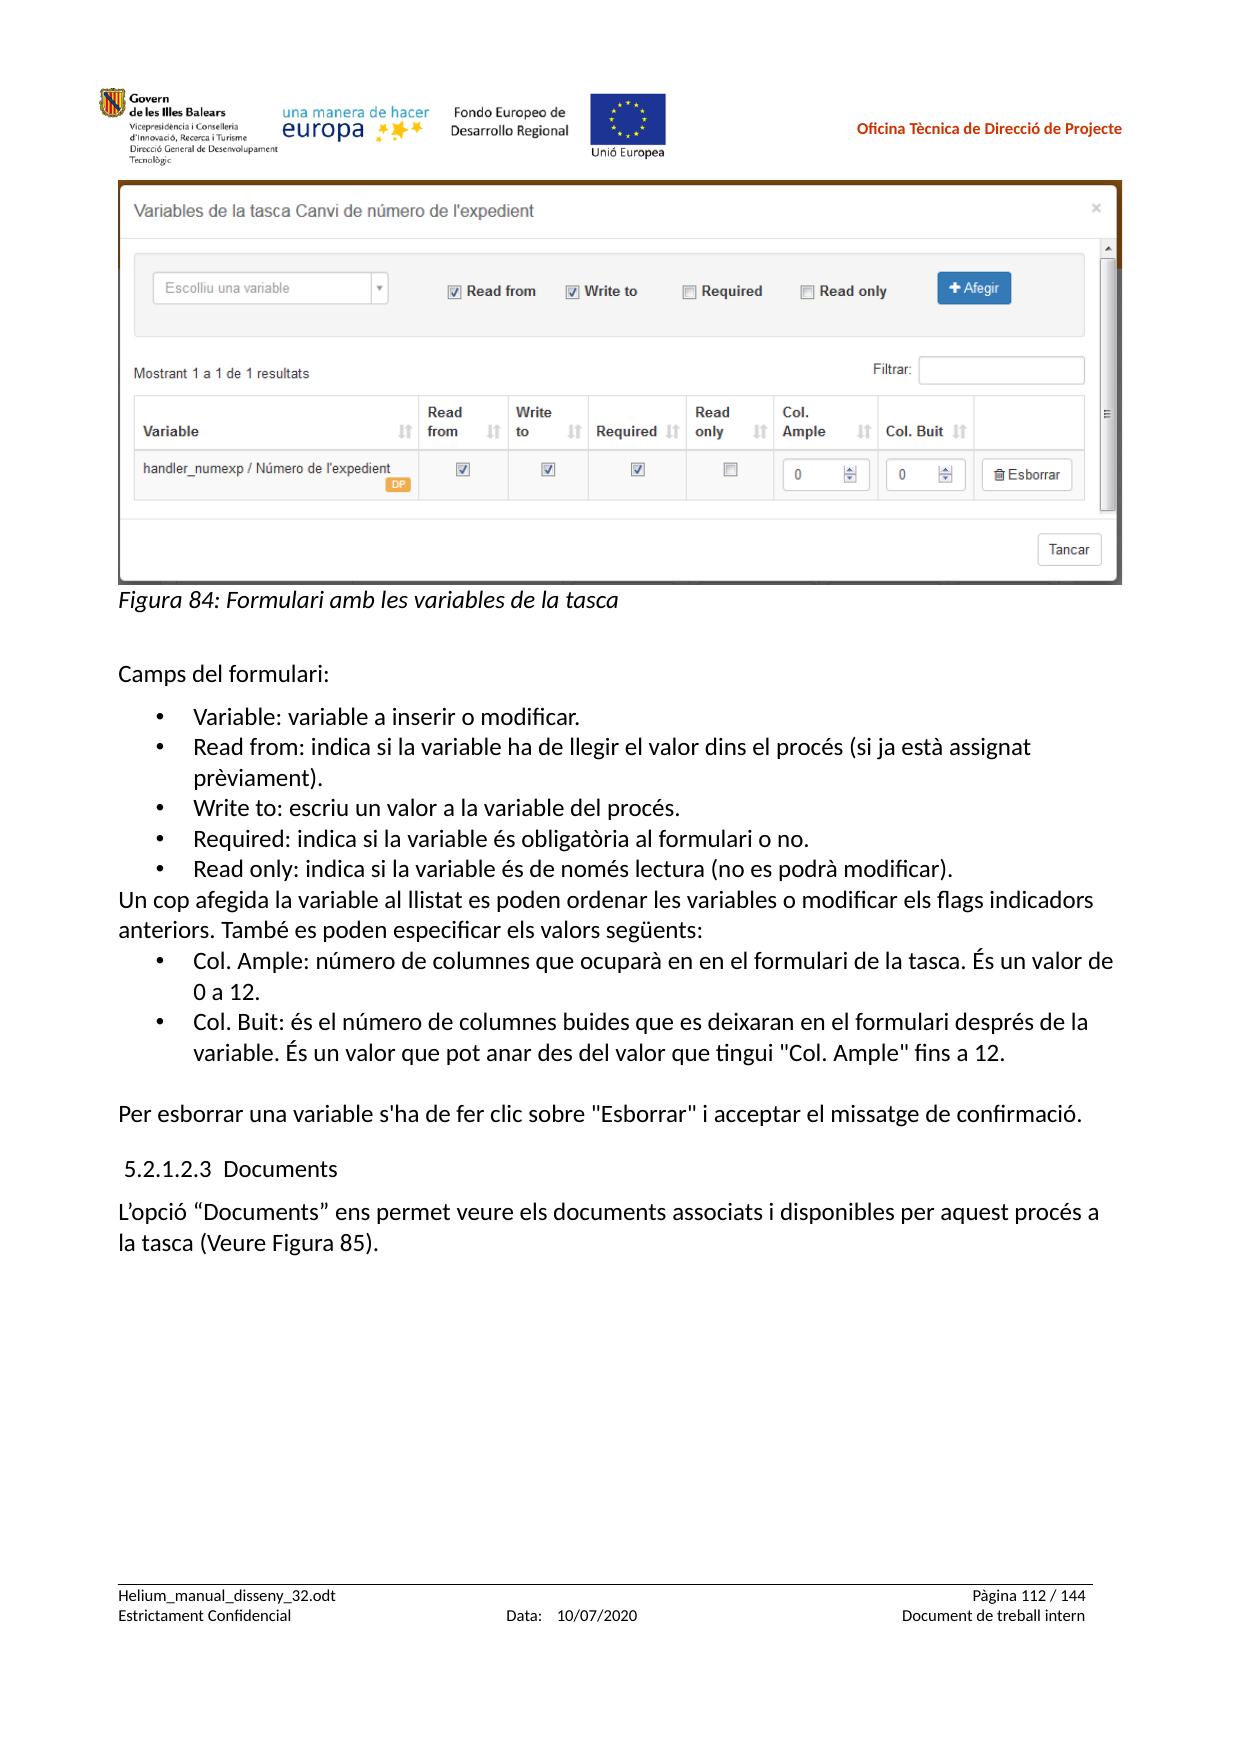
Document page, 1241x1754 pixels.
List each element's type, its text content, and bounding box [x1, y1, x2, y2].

list Write to: escriu un valor a la variable del procés. [156, 793, 1122, 823]
list Col. Ample: número de columnes que ocuparà en en el formulari de la tasca. És un valor de 0 a 12. [156, 945, 1122, 1006]
text Per esborrar una variable s'ha de fer clic sobre "Esborrar" i acceptar el missatge de confirmació. [118, 1098, 1122, 1128]
text L’opció “Documents” ens permet veure els documents associats i disponibles per aquest procés a la tasca (Veure Figura 85). [118, 1196, 1122, 1257]
list Col. Buit: és el número de columnes buides que es deixaran en el formulari després de la variable. És un valor que pot anar des del valor que tingui "Col. Ample" fins a 12. [156, 1006, 1122, 1067]
list Read only: indica si la variable és de només lectura (no es podrà modificar). [156, 854, 1122, 884]
text Figura 84: Formulari amb les variables de la tasca [118, 585, 1122, 615]
picture [118, 180, 1123, 585]
text Un cop afegida la variable al llistat es poden ordenar les variables o modificar els flags indicadors anteriors. També es poden especificar els valors següents: [118, 884, 1122, 945]
text Camps del formulari: [118, 658, 1122, 688]
picture [99, 87, 668, 166]
subtitle Documents [118, 1153, 1122, 1184]
list Read from: indica si la variable ha de llegir el valor dins el procés (si ja està assignat prèviament). [156, 732, 1122, 793]
list Required: indica si la variable és obligatòria al formulari o no. [156, 823, 1122, 854]
list Variable: variable a inserir o modificar. [156, 701, 1122, 732]
